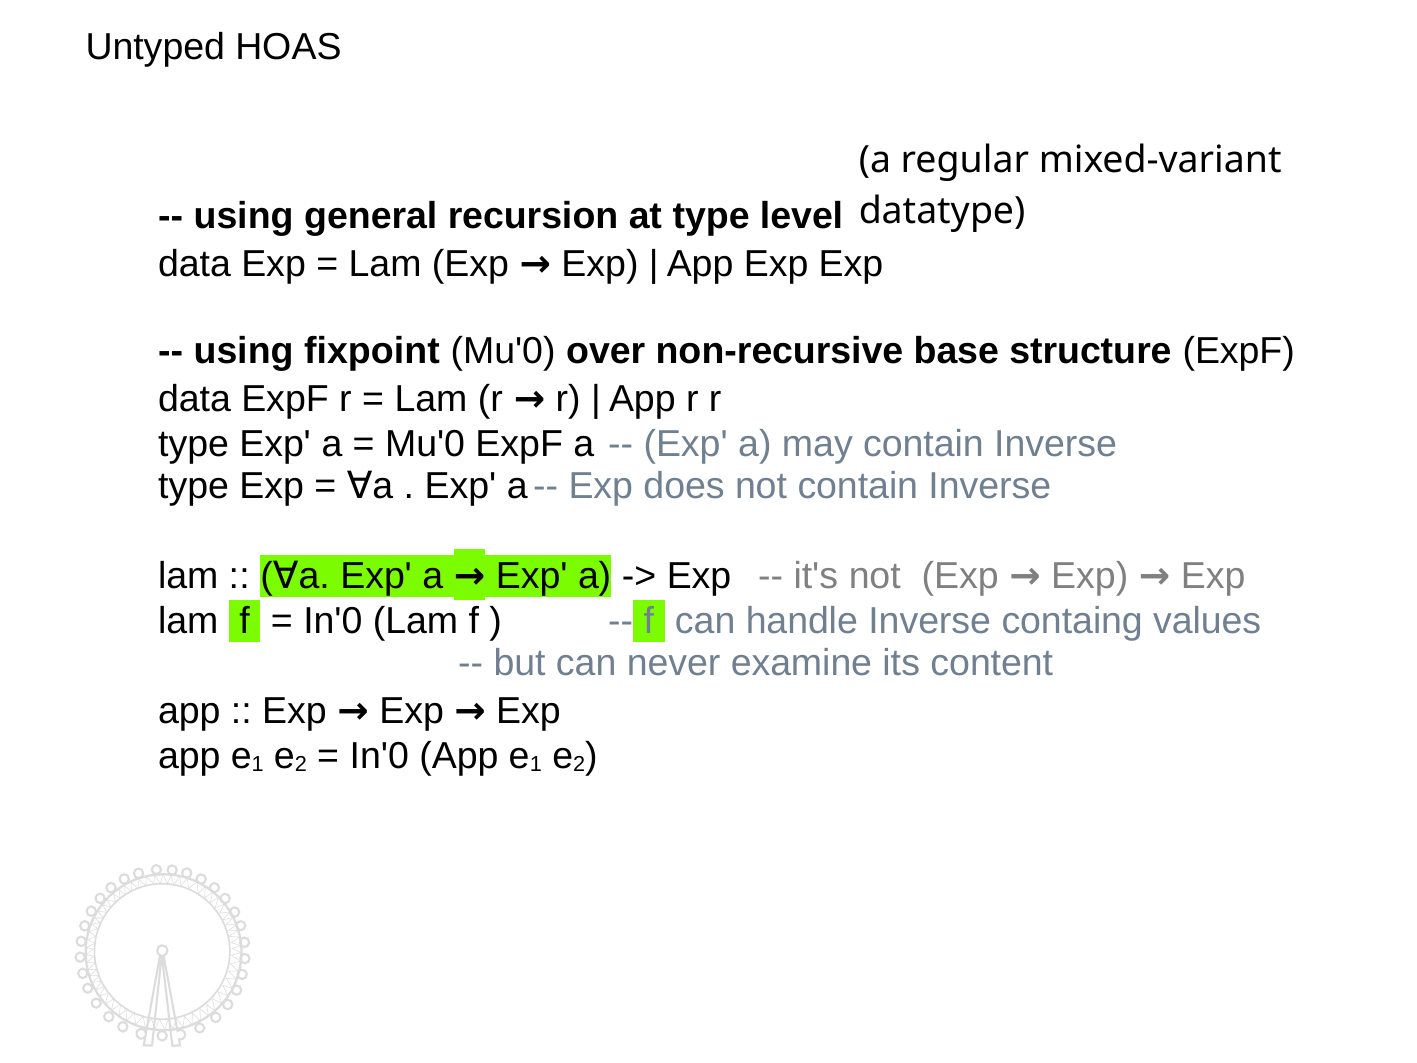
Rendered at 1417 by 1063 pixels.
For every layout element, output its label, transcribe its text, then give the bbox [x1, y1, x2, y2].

title Untyped HOAS [70, 18, 1346, 150]
text_box (a regular mixed-variant datatype) [842, 125, 1385, 187]
list -- using general recursion at type level data Exp = Lam (Exp → Exp) | App Exp Exp -- using fixpoint (Mu'0) over non-recursive base structure (ExpF) data ExpF r = Lam (r → r) | App r r type Exp' a = Mu'0 ExpF a -- (Exp' a) may contain Inverse type Exp = ∀a . Exp' a -- Exp does not contain Inverse lam :: (∀a. Exp' a → Exp' a) -> Exp -- it's not (Exp → Exp) → Exp lam f = In'0 (Lam f ) -- f can handle Inverse containg values -- but can never examine its content app :: Exp → Exp → Exp app e1 e2 = In'0 (App e1 e2) [143, 187, 1398, 855]
